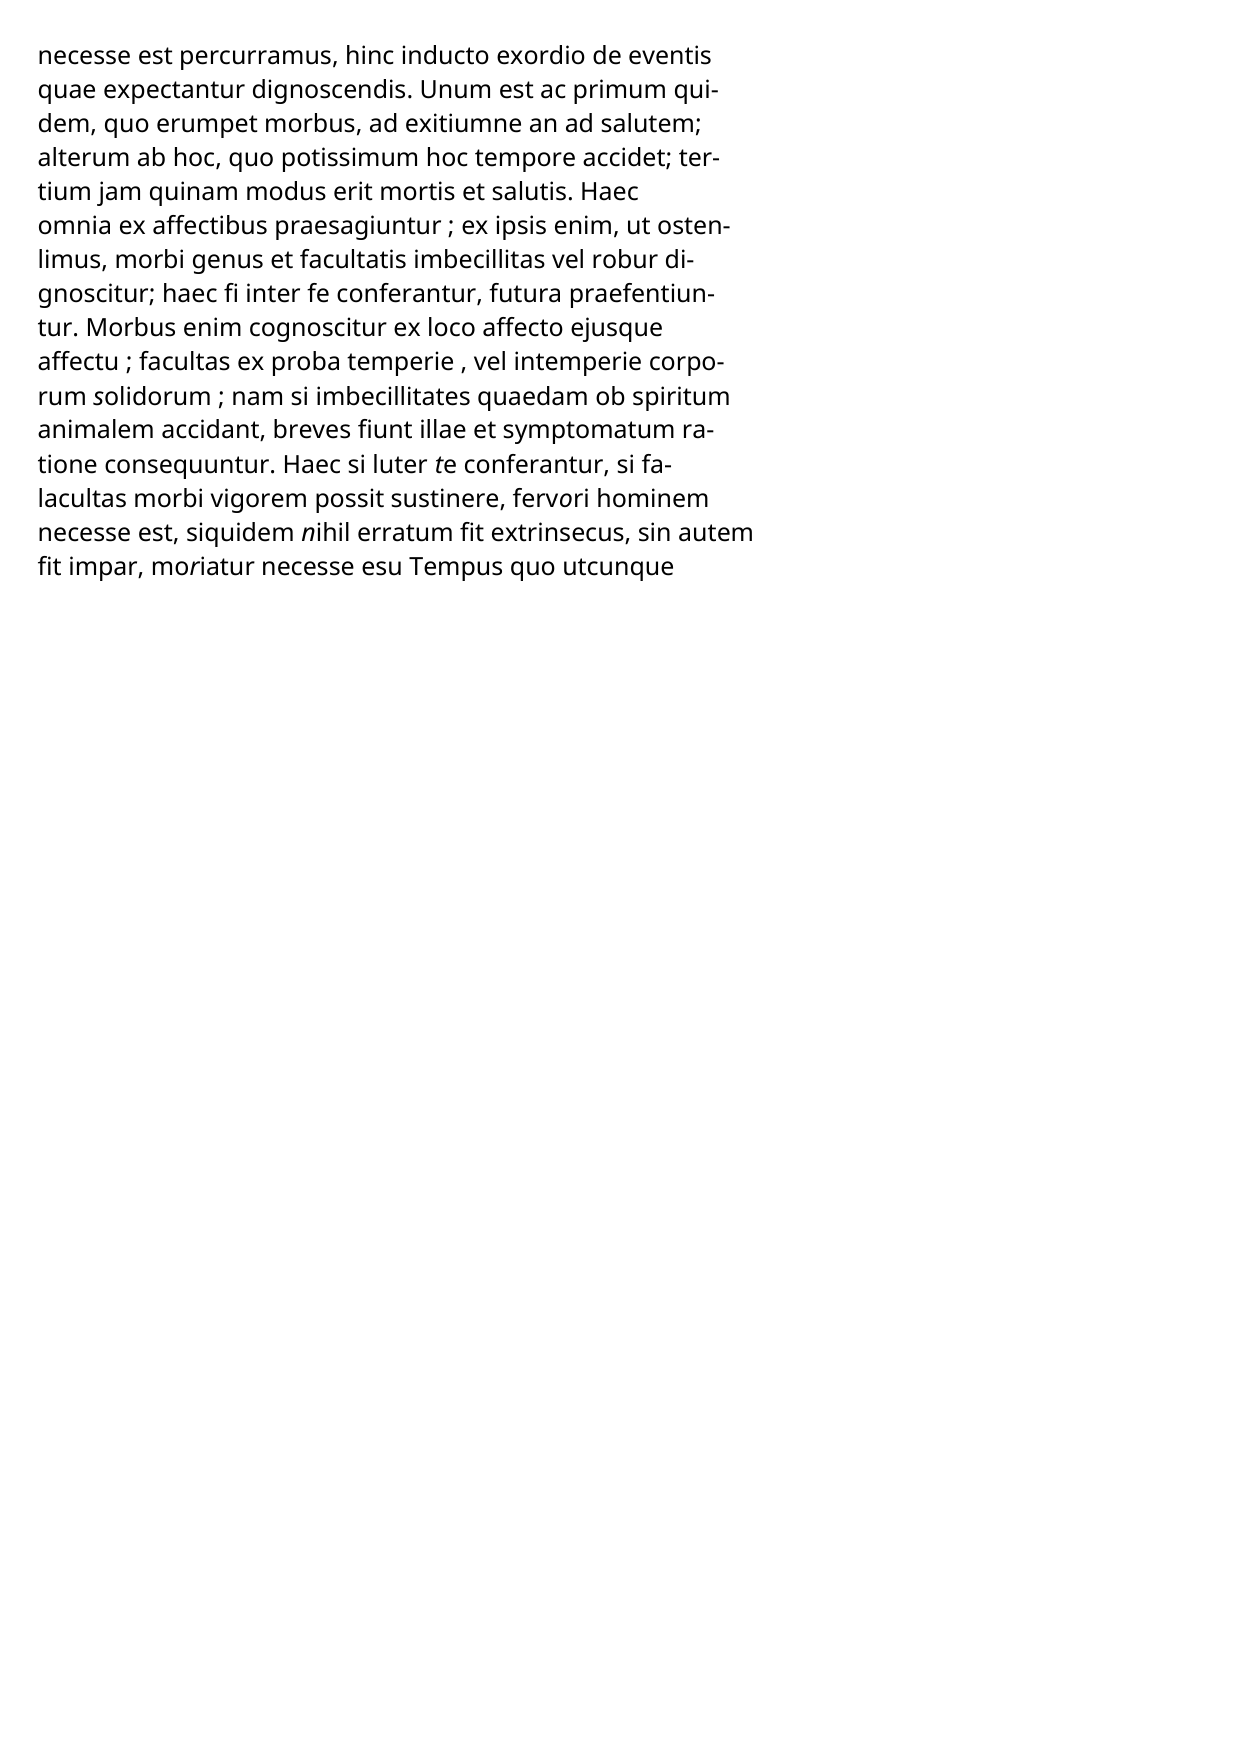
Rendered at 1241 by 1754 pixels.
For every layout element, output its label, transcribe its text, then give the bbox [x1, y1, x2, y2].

text necesse est percurramus, hinc inducto exordio de eventis quae expectantur dignoscendis. Unum est ac primum qui- dem, quo erumpet morbus, ad exitiumne an ad salutem; alterum ab hoc, quo potissimum hoc tempore accidet; ter- tium jam quinam modus erit mortis et salutis. Haec omnia ex affectibus praesagiuntur ; ex ipsis enim, ut osten- limus, morbi genus et facultatis imbecillitas vel robur di- gnoscitur; haec fi inter fe conferantur, futura praefentiun- tur. Morbus enim cognoscitur ex loco affecto ejusque affectu ; facultas ex proba temperie , vel intemperie corpo- rum solidorum ; nam si imbecillitates quaedam ob spiritum animalem accidant, breves fiunt illae et symptomatum ra- tione consequuntur. Haec si luter te conferantur, si fa- lacultas morbi vigorem possit sustinere, fervori hominem necesse est, siquidem nihil erratum fit extrinsecus, sin autem fit impar, moriatur necesse esu Tempus quo utcunque [37, 37, 1203, 582]
